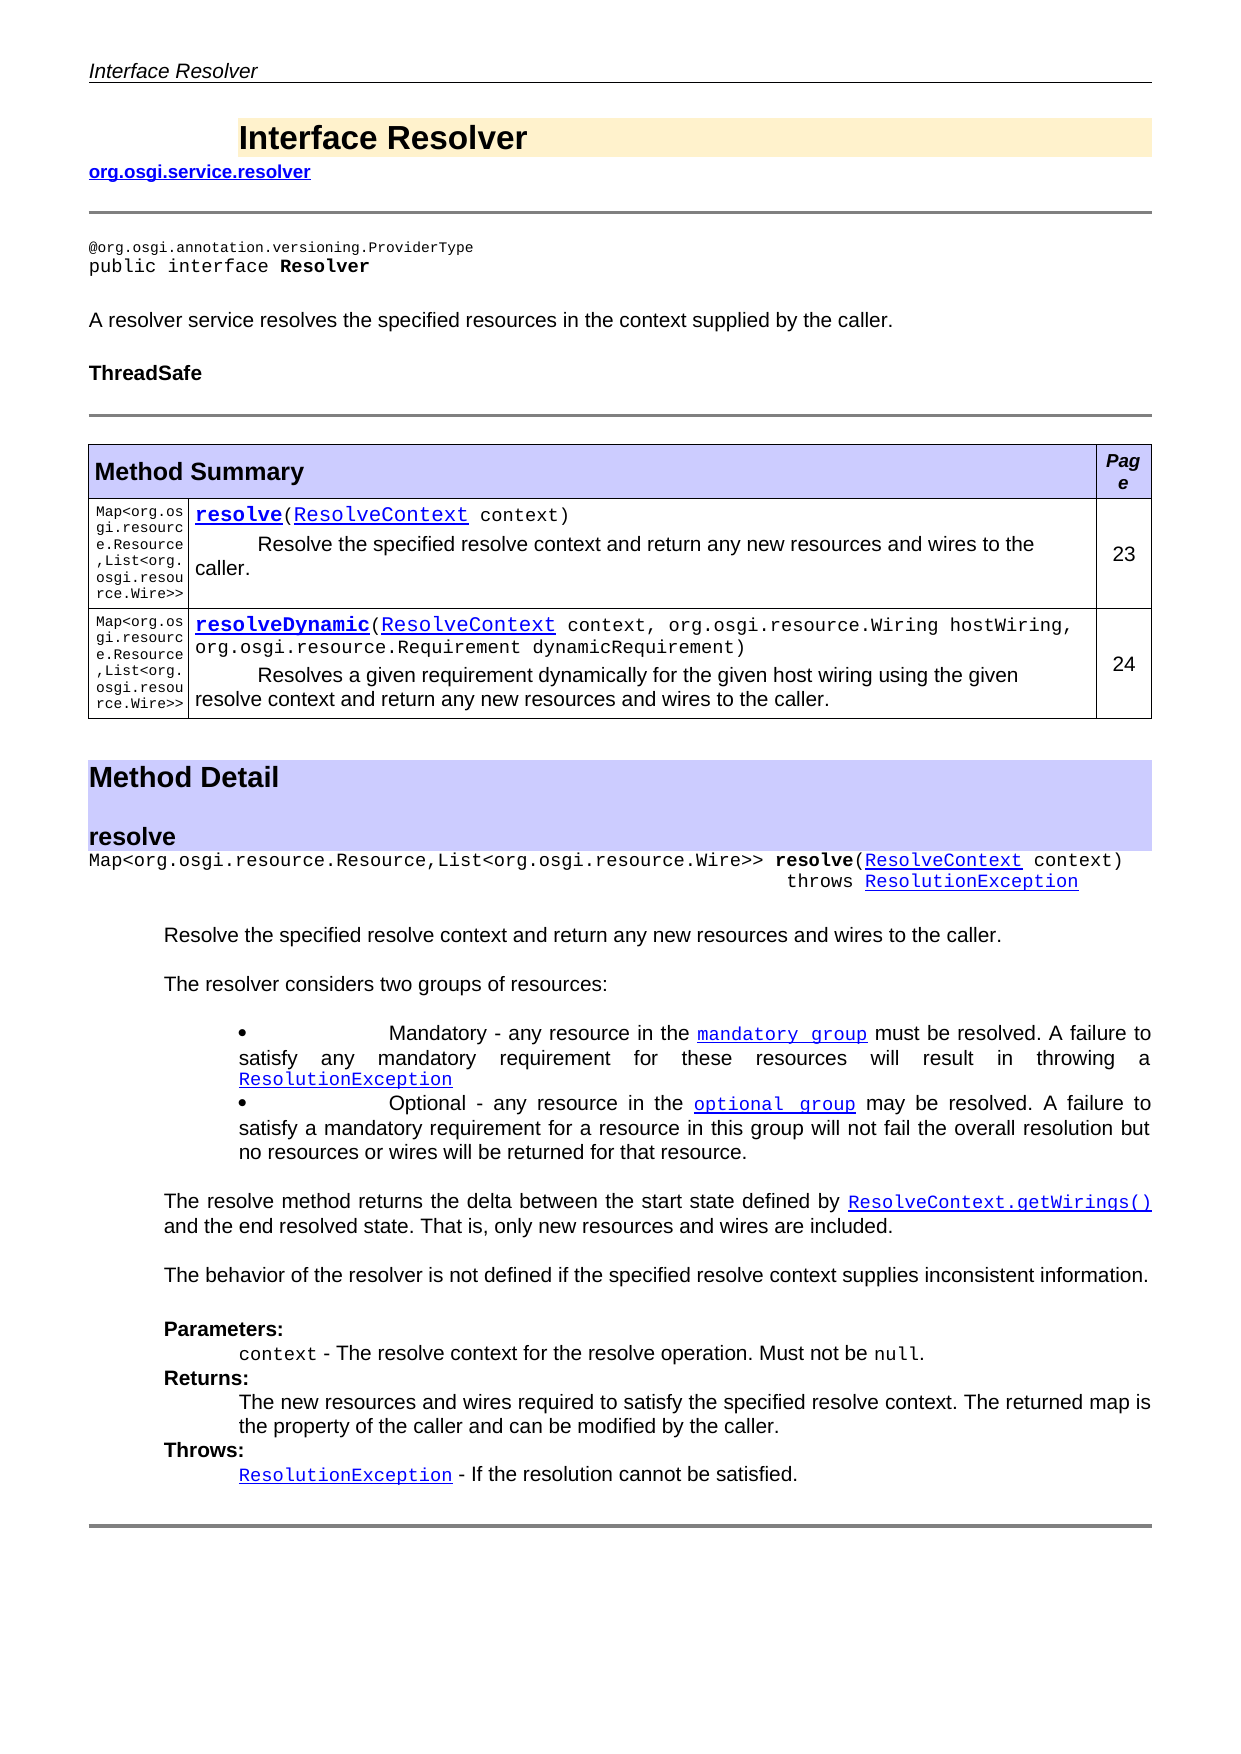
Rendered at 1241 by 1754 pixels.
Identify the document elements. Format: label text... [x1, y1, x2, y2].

list Mandatory - any resource in the mandatory group must be resolved. A failure to satisfy any mandatory requirement for these resources will result in throwing a ResolutionException [238, 1021, 1152, 1091]
text Parameters: [163, 1316, 1152, 1340]
text A resolver service resolves the specified resources in the context supplied by the caller. [88, 307, 1152, 331]
table_cell 24 [1097, 609, 1151, 718]
table_header Method Summary [89, 445, 1096, 498]
table_cell resolveDynamic(ResolveContext context, org.osgi.resource.Wiring hostWiring, org.osgi.resource.Requirement dynamicRequirement) Resolves a given requirement dynamically for the given host wiring using the given resolve context and return any new resources and wires to the caller. [189, 609, 1096, 718]
text Returns: [163, 1366, 1152, 1389]
table_cell 23 [1097, 499, 1151, 608]
text org.osgi.service.resolver [88, 160, 1152, 182]
text The resolver considers two groups of resources: [163, 972, 1152, 996]
text ThreadSafe [88, 361, 1152, 384]
text The resolve method returns the delta between the start state defined by ResolveContext.getWirings() and the end resolved state. That is, only new resources and wires are included. [163, 1189, 1152, 1238]
subtitle resolve [88, 822, 1152, 851]
table_cell Map<org.osgi.resource.Resource,List<org.osgi.resource.Wire>> [89, 499, 188, 608]
list Optional - any resource in the optional group may be resolved. A failure to satisfy a mandatory requirement for a resource in this group will not fail the overall resolution but no resources or wires will be returned for that resource. [238, 1091, 1152, 1164]
subtitle Interface Resolver [238, 118, 1152, 157]
text The behavior of the resolver is not defined if the specified resolve context supplies inconsistent information. [163, 1263, 1152, 1287]
text ResolutionException - If the resolution cannot be satisfied. [238, 1461, 1152, 1487]
table_cell resolve(ResolveContext context) Resolve the specified resolve context and return any new resources and wires to the caller. [189, 499, 1096, 608]
text Map<org.osgi.resource.Resource,List<org.osgi.resource.Wire>> resolve(ResolveContext context) throws ResolutionException [88, 851, 1152, 893]
text context - The resolve context for the resolve operation. Must not be null. [238, 1340, 1152, 1366]
text The new resources and wires required to satisfy the specified resolve context. The returned map is the property of the caller and can be modified by the caller. [238, 1389, 1152, 1437]
table_header Page [1097, 445, 1151, 498]
text Resolve the specified resolve context and return any new resources and wires to the caller. [163, 923, 1152, 947]
subtitle Method Detail [88, 760, 1152, 794]
text Throws: [163, 1437, 1152, 1461]
table_cell Map<org.osgi.resource.Resource,List<org.osgi.resource.Wire>> [89, 609, 188, 718]
text @org.osgi.annotation.versioning.ProviderType public interface Resolver [88, 240, 1152, 278]
